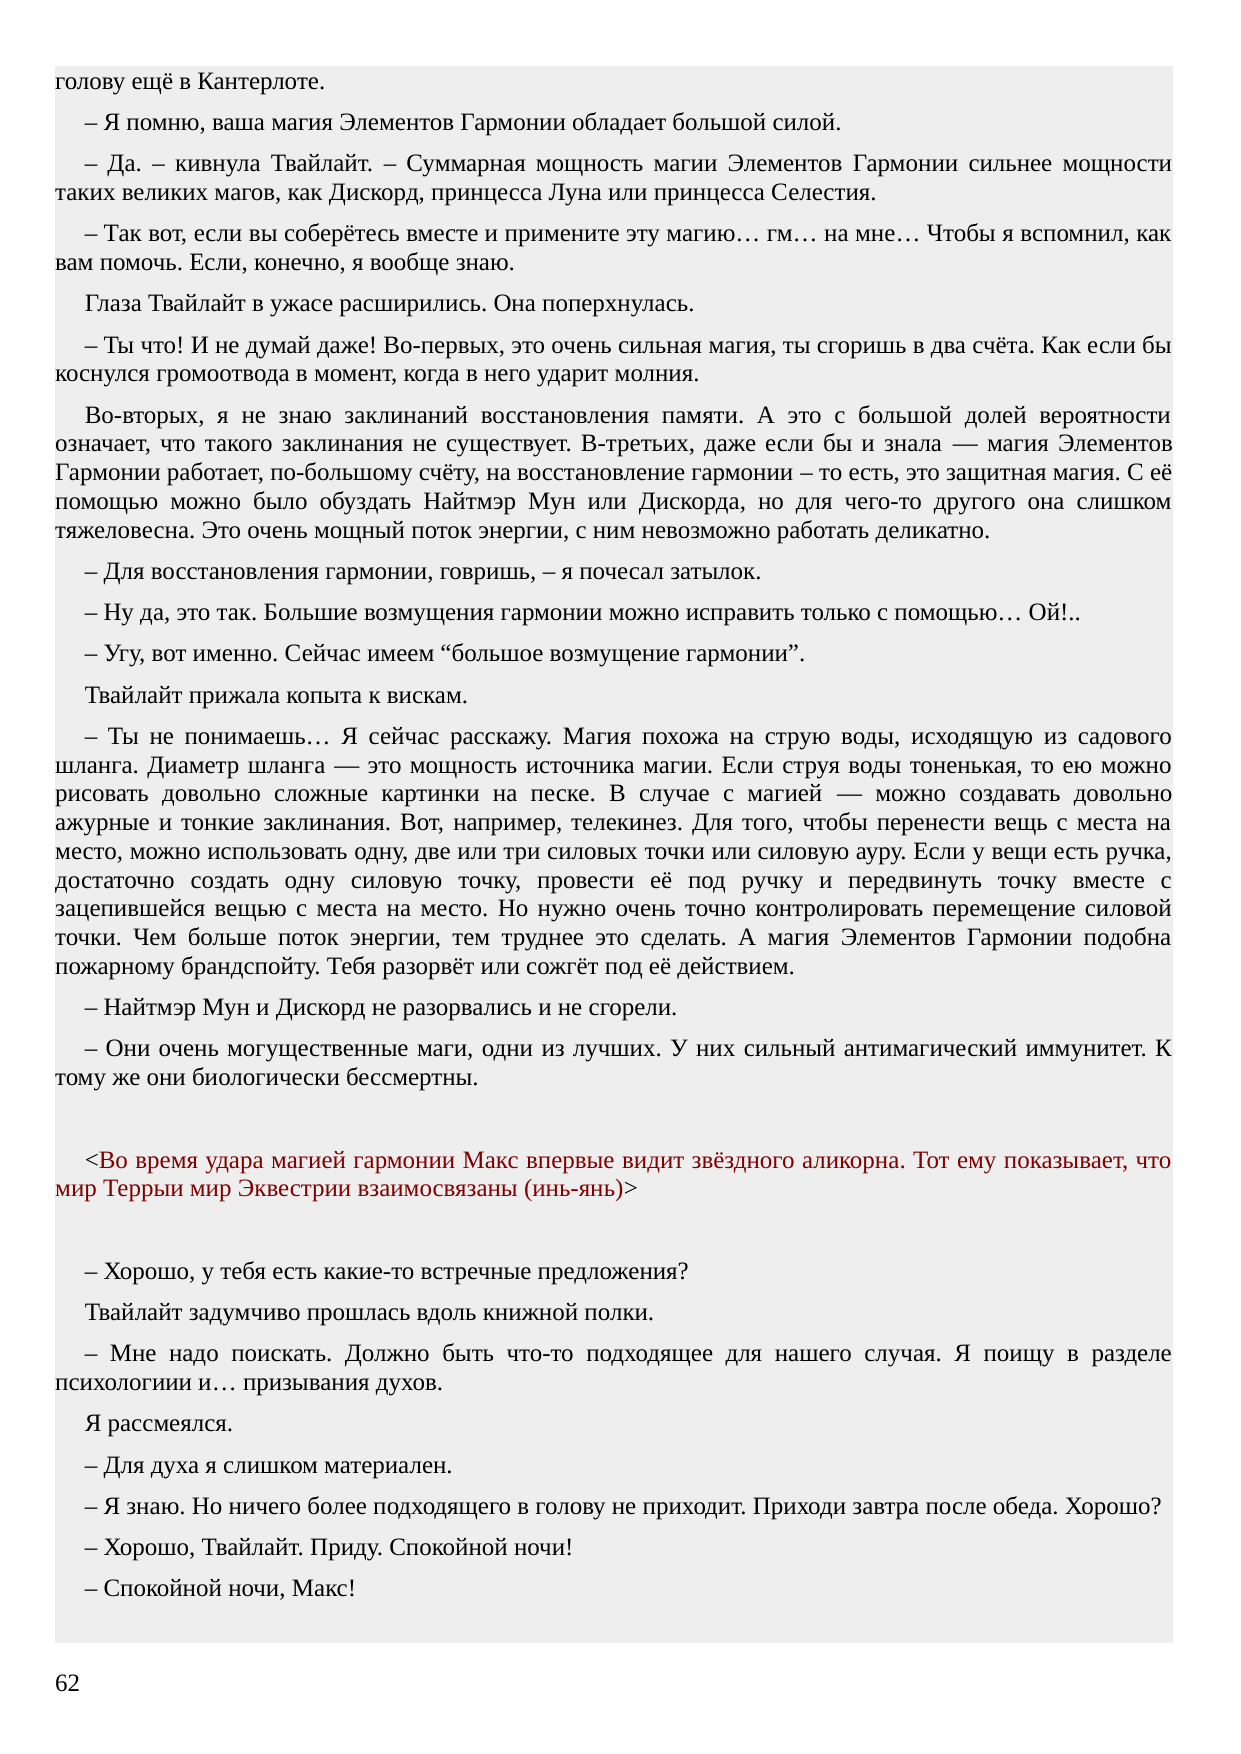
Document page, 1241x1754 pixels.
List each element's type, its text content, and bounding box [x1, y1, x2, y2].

text – Я помню, ваша магия Элементов Гармонии обладает большой силой. [55, 107, 1173, 136]
text – Угу, вот именно. Сейчас имеем “большое возмущение гармонии”. [55, 638, 1173, 667]
text – Ты не понимаешь… Я сейчас расскажу. Магия похожа на струю воды, исходящую из садового шланга. Диаметр шланга — это мощность источника магии. Если струя воды тоненькая, то ею можно рисовать довольно сложные картинки на песке. В случае с магией — можно создавать довольно ажурные и тонкие заклинания. Вот, например, телекинез. Для того, чтобы перенести вещь с места на место, можно использовать одну, две или три силовых точки или силовую ауру. Если у вещи есть ручка, достаточно создать одну силовую точку, провести её под ручку и передвинуть точку вместе с зацепившейся вещью с места на место. Но нужно очень точно контролировать перемещение силовой точки. Чем больше поток энергии, тем труднее это сделать. А магия Элементов Гармонии подобна пожарному брандспойту. Тебя разорвёт или сожгёт под её действием. [55, 721, 1173, 980]
text – Для восстановления гармонии, говришь, – я почесал затылок. [55, 556, 1173, 585]
text Во-вторых, я не знаю заклинаний восстановления памяти. А это с большой долей вероятности означает, что такого заклинания не существует. В-третьих, даже если бы и знала — магия Элементов Гармонии работает, по-большому счёту, на восстановление гармонии – то есть, это защитная магия. С её помощью можно было обуздать Найтмэр Мун или Дискорда, но для чего-то другого она слишком тяжеловесна. Это очень мощный поток энергии, с ним невозможно работать деликатно. [55, 400, 1173, 543]
text – Так вот, если вы соберётесь вместе и примените эту магию… гм… на мне… Чтобы я вспомнил, как вам помочь. Если, конечно, я вообще знаю. [55, 218, 1173, 276]
text – Ты что! И не думай даже! Во-первых, это очень сильная магия, ты сгоришь в два счёта. Как если бы коснулся громоотвода в момент, когда в него ударит молния. [55, 330, 1173, 387]
text – Хорошо, у тебя есть какие-то встречные предложения? [55, 1256, 1173, 1285]
text – Найтмэр Мун и Дискорд не разорвались и не сгорели. [55, 992, 1173, 1021]
text голову ещё в Кантерлоте. [55, 66, 1173, 95]
text – Да. – кивнула Твайлайт. – Суммарная мощность магии Элементов Гармонии сильнее мощности таких великих магов, как Дискорд, принцесса Луна или принцесса Селестия. [55, 148, 1173, 206]
text – Мне надо поискать. Должно быть что-то подходящее для нашего случая. Я поищу в разделе психологиии и… призывания духов. [55, 1338, 1173, 1396]
text – Ну да, это так. Большие возмущения гармонии можно исправить только с помощью… Ой!.. [55, 597, 1173, 626]
text Твайлайт задумчиво прошлась вдоль книжной полки. [55, 1297, 1173, 1326]
text – Они очень могущественные маги, одни из лучших. У них сильный антимагический иммунитет. К тому же они биологически бессмертны. [55, 1033, 1173, 1091]
text – Для духа я слишком материален. [55, 1450, 1173, 1478]
text <Во время удара магией гармонии Макс впервые видит звёздного аликорна. Тот ему показывает, что мир Террыи мир Эквестрии взаимосвязаны (инь-янь)> [55, 1145, 1173, 1202]
text – Спокойной ночи, Макс! [55, 1573, 1173, 1602]
text Глаза Твайлайт в ужасе расширились. Она поперхнулась. [55, 288, 1173, 317]
text Твайлайт прижала копыта к вискам. [55, 680, 1173, 708]
text Я рассмеялся. [55, 1408, 1173, 1437]
text – Хорошо, Твайлайт. Приду. Спокойной ночи! [55, 1532, 1173, 1561]
text – Я знаю. Но ничего более подходящего в голову не приходит. Приходи завтра после обеда. Хорошо? [55, 1491, 1173, 1520]
